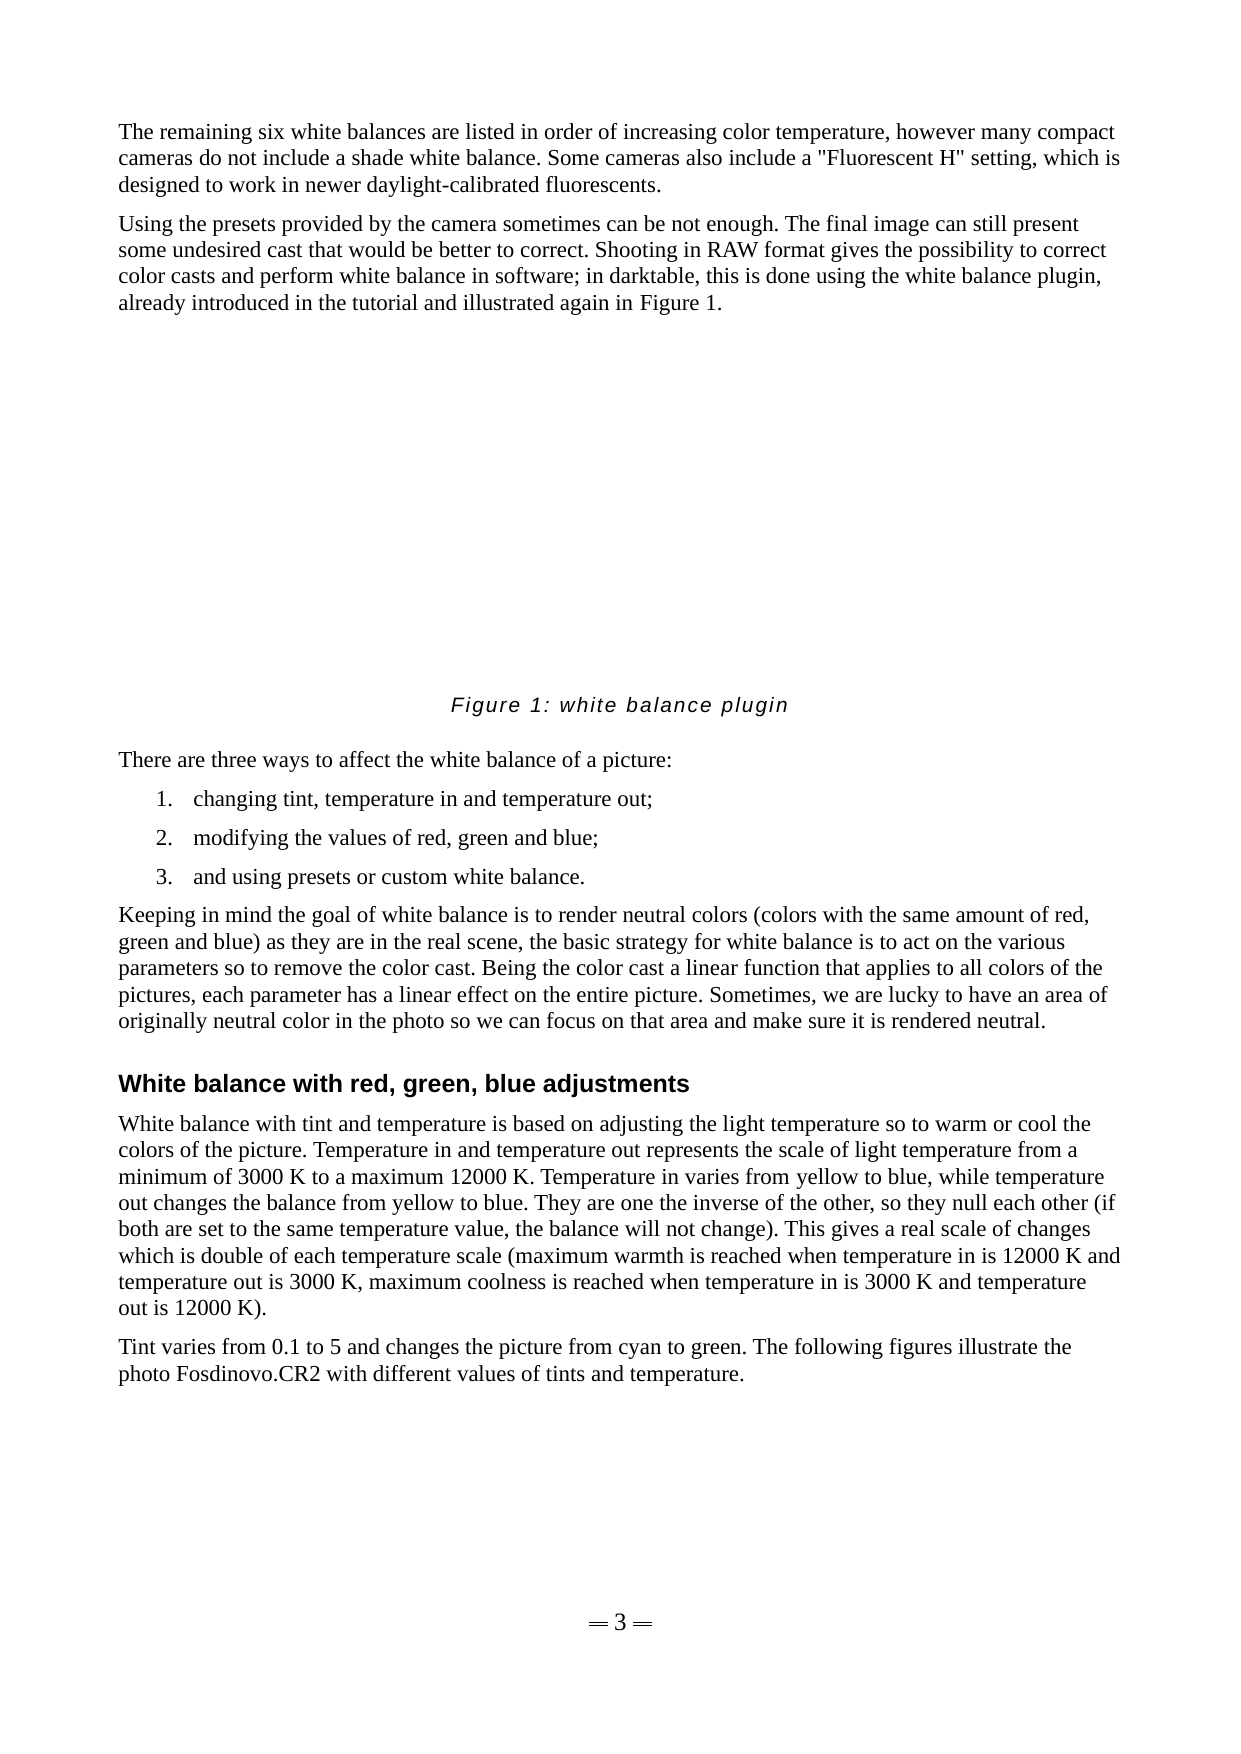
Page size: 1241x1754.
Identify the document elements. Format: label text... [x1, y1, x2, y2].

text Keeping in mind the goal of white balance is to render neutral colors (colors with the same amount of red, green and blue) as they are in the real scene, the basic strategy for white balance is to act on the various parameters so to remove the color cast. Being the color cast a linear function that applies to all colors of the pictures, each parameter has a linear effect on the entire picture. Sometimes, we are lucky to have an area of originally neutral color in the photo so we can focus on that area and make sure it is rendered neutral. [118, 902, 1122, 1033]
text White balance with tint and temperature is based on adjusting the light temperature so to warm or cool the colors of the picture. Temperature in and temperature out represents the scale of light temperature from a minimum of 3000 K to a maximum 12000 K. Temperature in varies from yellow to blue, while temperature out changes the balance from yellow to blue. They are one the inverse of the other, so they null each other (if both are set to the same temperature value, the balance will not change). This gives a real scale of changes which is double of each temperature scale (maximum warmth is reached when temperature in is 12000 K and temperature out is 3000 K, maximum coolness is reached when temperature in is 3000 K and temperature out is 12000 K). [118, 1110, 1122, 1321]
text Using the presets provided by the camera sometimes can be not enough. The final image can still present some undesired cast that would be better to correct. Shooting in RAW format gives the possibility to correct color casts and perform white balance in software; in darktable, this is done using the white balance plugin, already introduced in the tutorial and illustrated again in Figure 1. [118, 210, 1122, 315]
text There are three ways to affect the white balance of a picture: [118, 328, 1122, 772]
text Tint varies from 0.1 to 5 and changes the picture from cyan to green. The following figures illustrate the photo Fosdinovo.CR2 with different values of tints and temperature. [118, 1333, 1122, 1386]
list modifying the values of red, green and blue; [156, 824, 1122, 850]
subtitle White balance with red, green, blue adjustments [118, 1069, 1122, 1098]
text The remaining six white balances are listed in order of increasing color temperature, however many compact cameras do not include a shade white balance. Some cameras also include a "Fluorescent H" setting, which is designed to work in newer daylight-calibrated fluorescents. [118, 118, 1122, 197]
text Figure 1: white balance plugin [394, 339, 846, 717]
list and using presets or custom white balance. [156, 863, 1122, 889]
list changing tint, temperature in and temperature out; [156, 785, 1122, 811]
